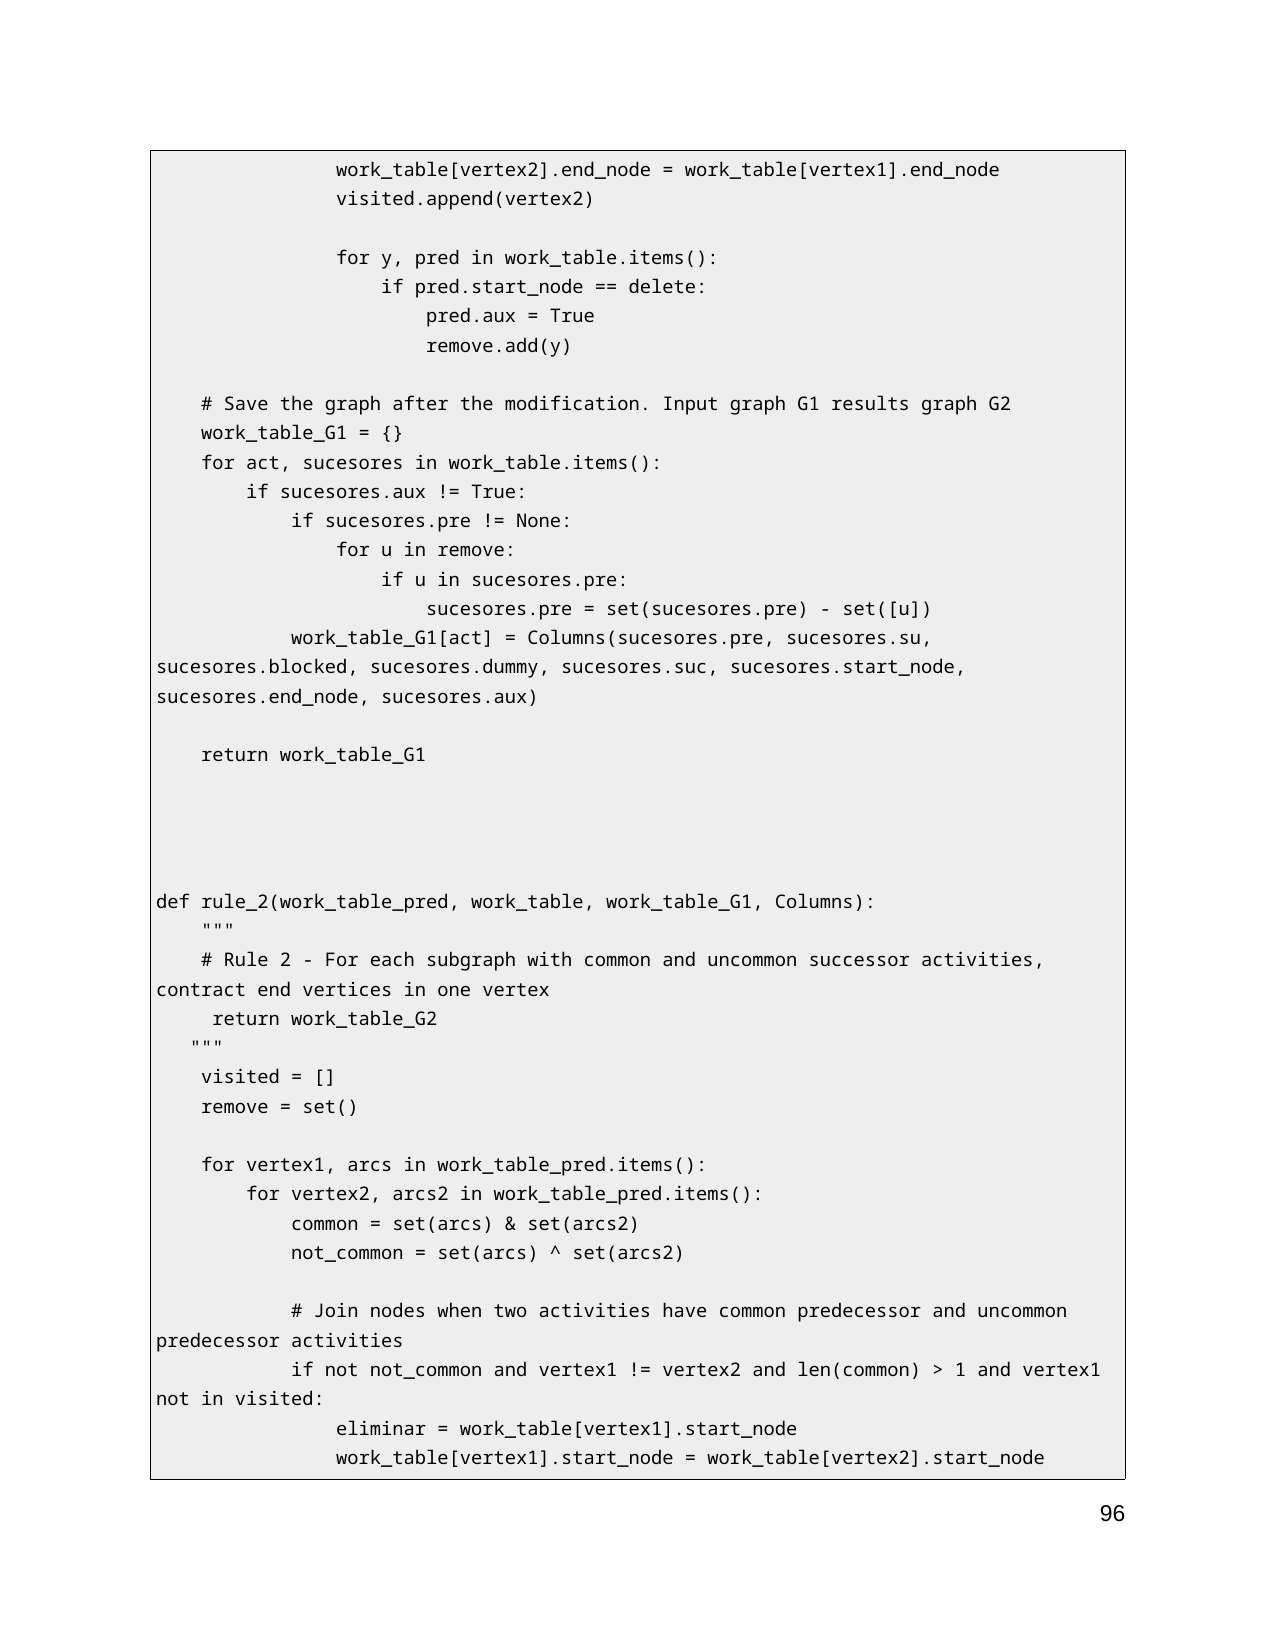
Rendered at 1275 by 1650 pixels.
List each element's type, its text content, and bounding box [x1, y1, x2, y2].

table_header work_table[vertex2].end_node = work_table[vertex1].end_node visited.append(vertex2) for y, pred in work_table.items(): if pred.start_node == delete: pred.aux = True remove.add(y) # Save the graph after the modification. Input graph G1 results graph G2 work_table_G1 = {} for act, sucesores in work_table.items(): if sucesores.aux != True: if sucesores.pre != None: for u in remove: if u in sucesores.pre: sucesores.pre = set(sucesores.pre) - set([u]) work_table_G1[act] = Columns(sucesores.pre, sucesores.su, sucesores.blocked, sucesores.dummy, sucesores.suc, sucesores.start_node, sucesores.end_node, sucesores.aux) return work_table_G1 def rule_2(work_table_pred, work_table, work_table_G1, Columns): """ # Rule 2 - For each subgraph with common and uncommon successor activities, contract end vertices in one vertex return work_table_G2 """ visited = [] remove = set() for vertex1, arcs in work_table_pred.items(): for vertex2, arcs2 in work_table_pred.items(): common = set(arcs) & set(arcs2) not_common = set(arcs) ^ set(arcs2) # Join nodes when two activities have common predecessor and uncommon predecessor activities if not not_common and vertex1 != vertex2 and len(common) > 1 and vertex1 not in visited: eliminar = work_table[vertex1].start_node work_table[vertex1].start_node = work_table[vertex2].start_node [151, 151, 1125, 1479]
